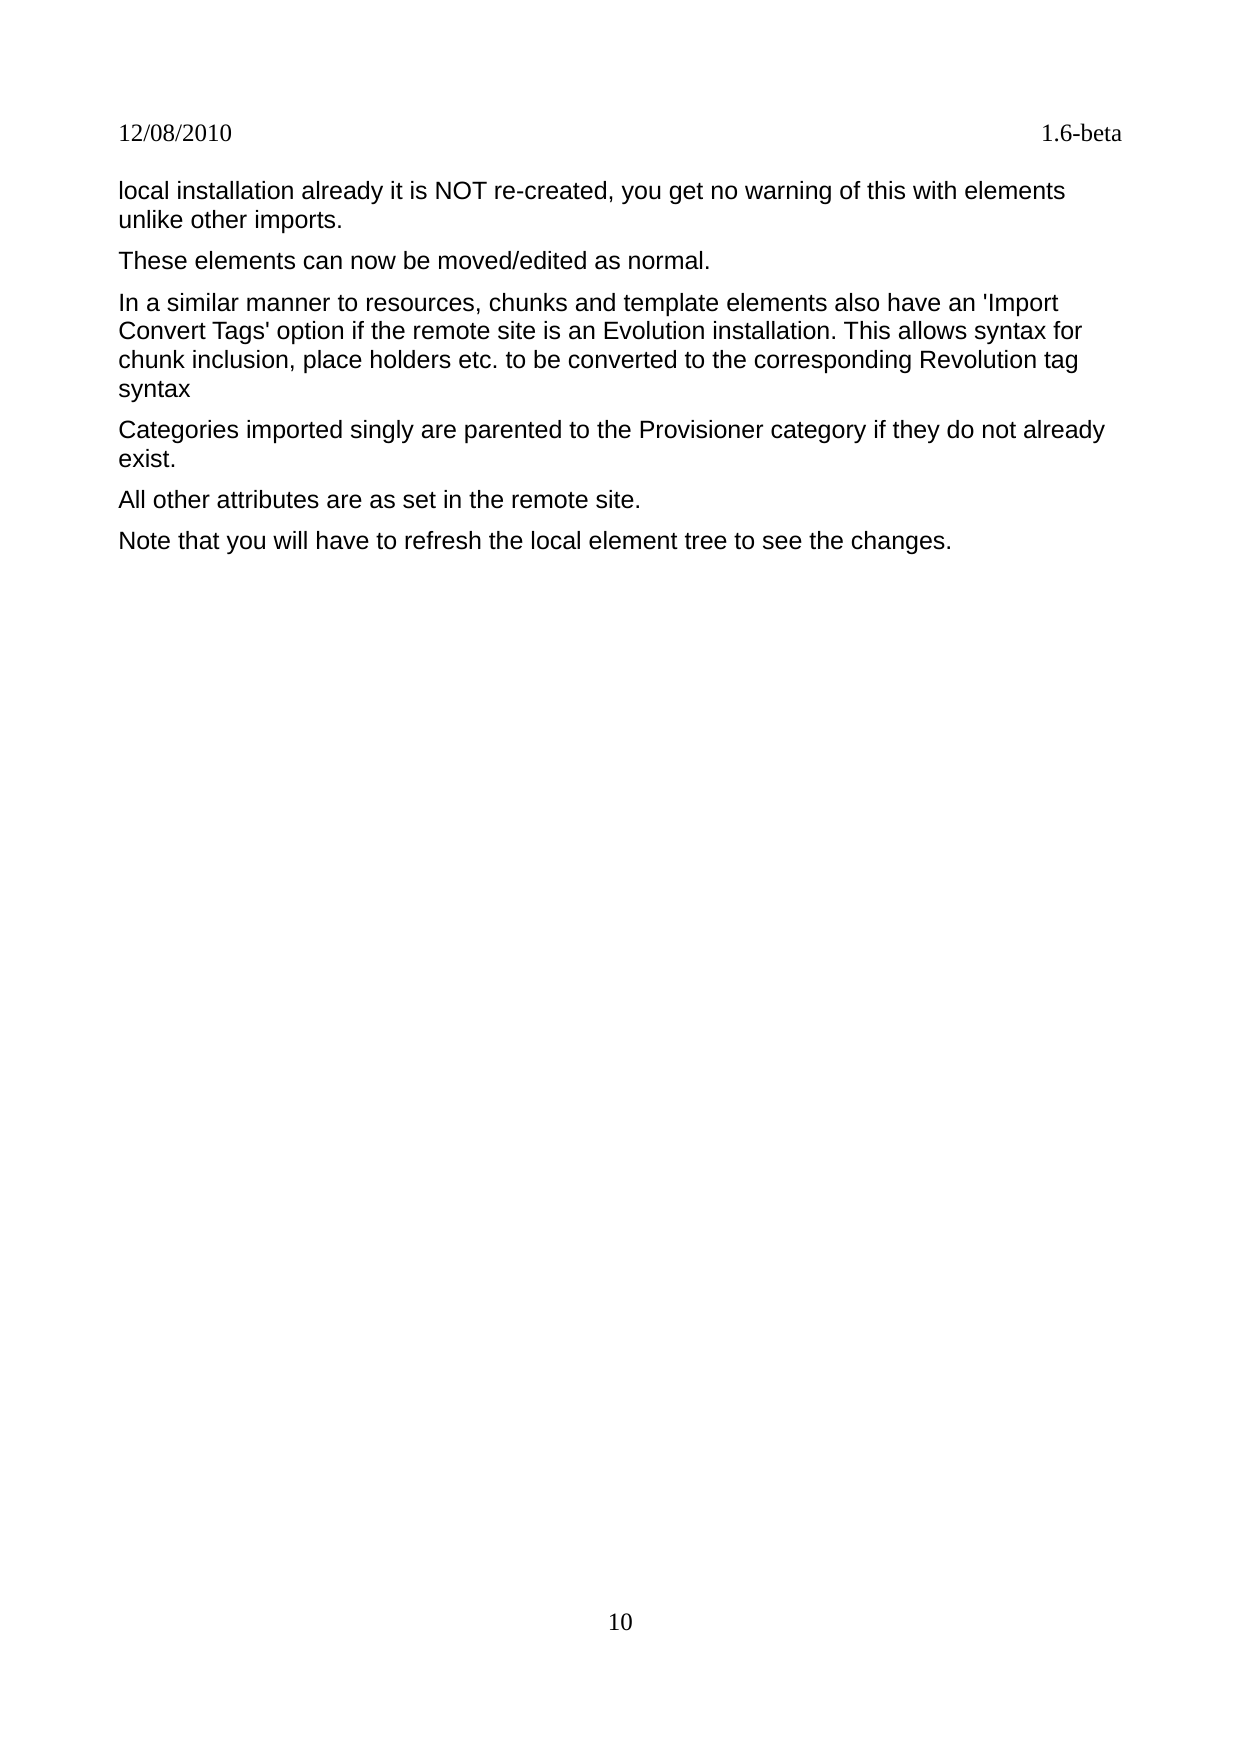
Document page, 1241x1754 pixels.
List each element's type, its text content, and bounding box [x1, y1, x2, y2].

text Categories imported singly are parented to the Provisioner category if they do not already exist. [118, 415, 1122, 473]
text local installation already it is NOT re-created, you get no warning of this with elements unlike other imports. [118, 176, 1122, 234]
text All other attributes are as set in the remote site. [118, 485, 1122, 514]
text In a similar manner to resources, chunks and template elements also have an 'Import Convert Tags' option if the remote site is an Evolution installation. This allows syntax for chunk inclusion, place holders etc. to be converted to the corresponding Revolution tag syntax [118, 288, 1122, 403]
text Note that you will have to refresh the local element tree to see the changes. [118, 526, 1122, 555]
text These elements can now be moved/edited as normal. [118, 246, 1122, 275]
